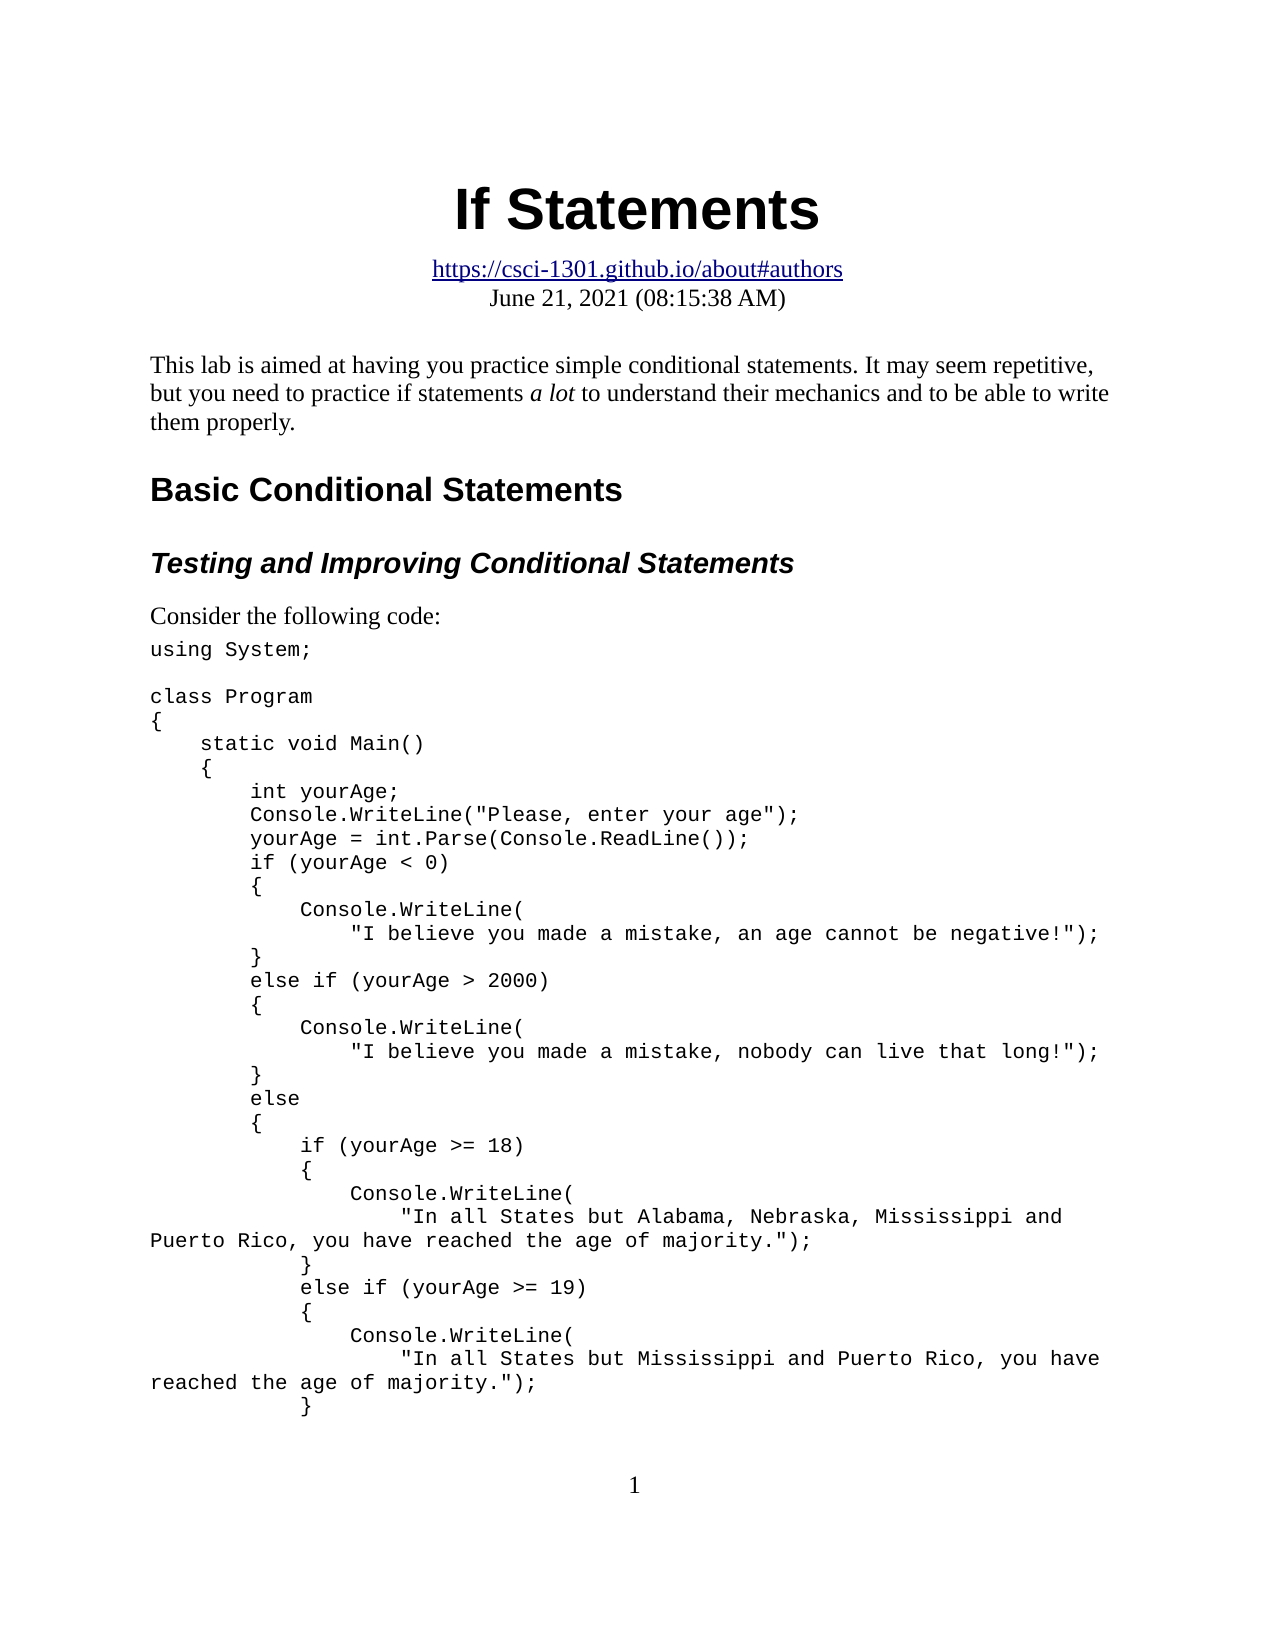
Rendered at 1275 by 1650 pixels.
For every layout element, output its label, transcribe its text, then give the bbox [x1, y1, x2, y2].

text Console.WriteLine( [150, 1017, 1125, 1041]
text "In all States but Alabama, Nebraska, Mississippi and Puerto Rico, you have reached the age of majority."); [150, 1206, 1125, 1254]
text June 21, 2021 (08:15:38 AM) [150, 283, 1125, 312]
text if (yourAge >= 18) [150, 1135, 1125, 1159]
text else [150, 1088, 1125, 1112]
text int yourAge; [150, 781, 1125, 804]
text class Program [150, 686, 1125, 710]
text { [150, 757, 1125, 781]
text if (yourAge < 0) [150, 852, 1125, 875]
text Consider the following code: [150, 601, 1125, 630]
text } [150, 1254, 1125, 1277]
text Console.WriteLine( [150, 899, 1125, 923]
text { [150, 1112, 1125, 1135]
text } [150, 946, 1125, 970]
text yourAge = int.Parse(Console.ReadLine()); [150, 828, 1125, 852]
text { [150, 875, 1125, 899]
subtitle Basic Conditional Statements [150, 470, 1125, 509]
text "I believe you made a mistake, nobody can live that long!"); [150, 1041, 1125, 1064]
text { [150, 710, 1125, 733]
text Console.WriteLine( [150, 1324, 1125, 1348]
text https://csci-1301.github.io/about#authors [150, 254, 1125, 283]
text { [150, 1159, 1125, 1183]
text Console.WriteLine( [150, 1183, 1125, 1206]
text } [150, 1396, 1125, 1419]
text "In all States but Mississippi and Puerto Rico, you have reached the age of majority."); [150, 1348, 1125, 1396]
text Console.WriteLine("Please, enter your age"); [150, 804, 1125, 828]
text static void Main() [150, 733, 1125, 757]
text else if (yourAge > 2000) [150, 970, 1125, 993]
text } [150, 1064, 1125, 1088]
title If Statements [150, 175, 1125, 242]
text { [150, 1301, 1125, 1324]
text "I believe you made a mistake, an age cannot be negative!"); [150, 923, 1125, 946]
subtitle Testing and Improving Conditional Statements [150, 546, 1125, 580]
text using System; [150, 639, 1125, 662]
text This lab is aimed at having you practice simple conditional statements. It may seem repetitive, but you need to practice if statements a lot to understand their mechanics and to be able to write them properly. [150, 350, 1125, 436]
text { [150, 993, 1125, 1017]
text else if (yourAge >= 19) [150, 1277, 1125, 1301]
